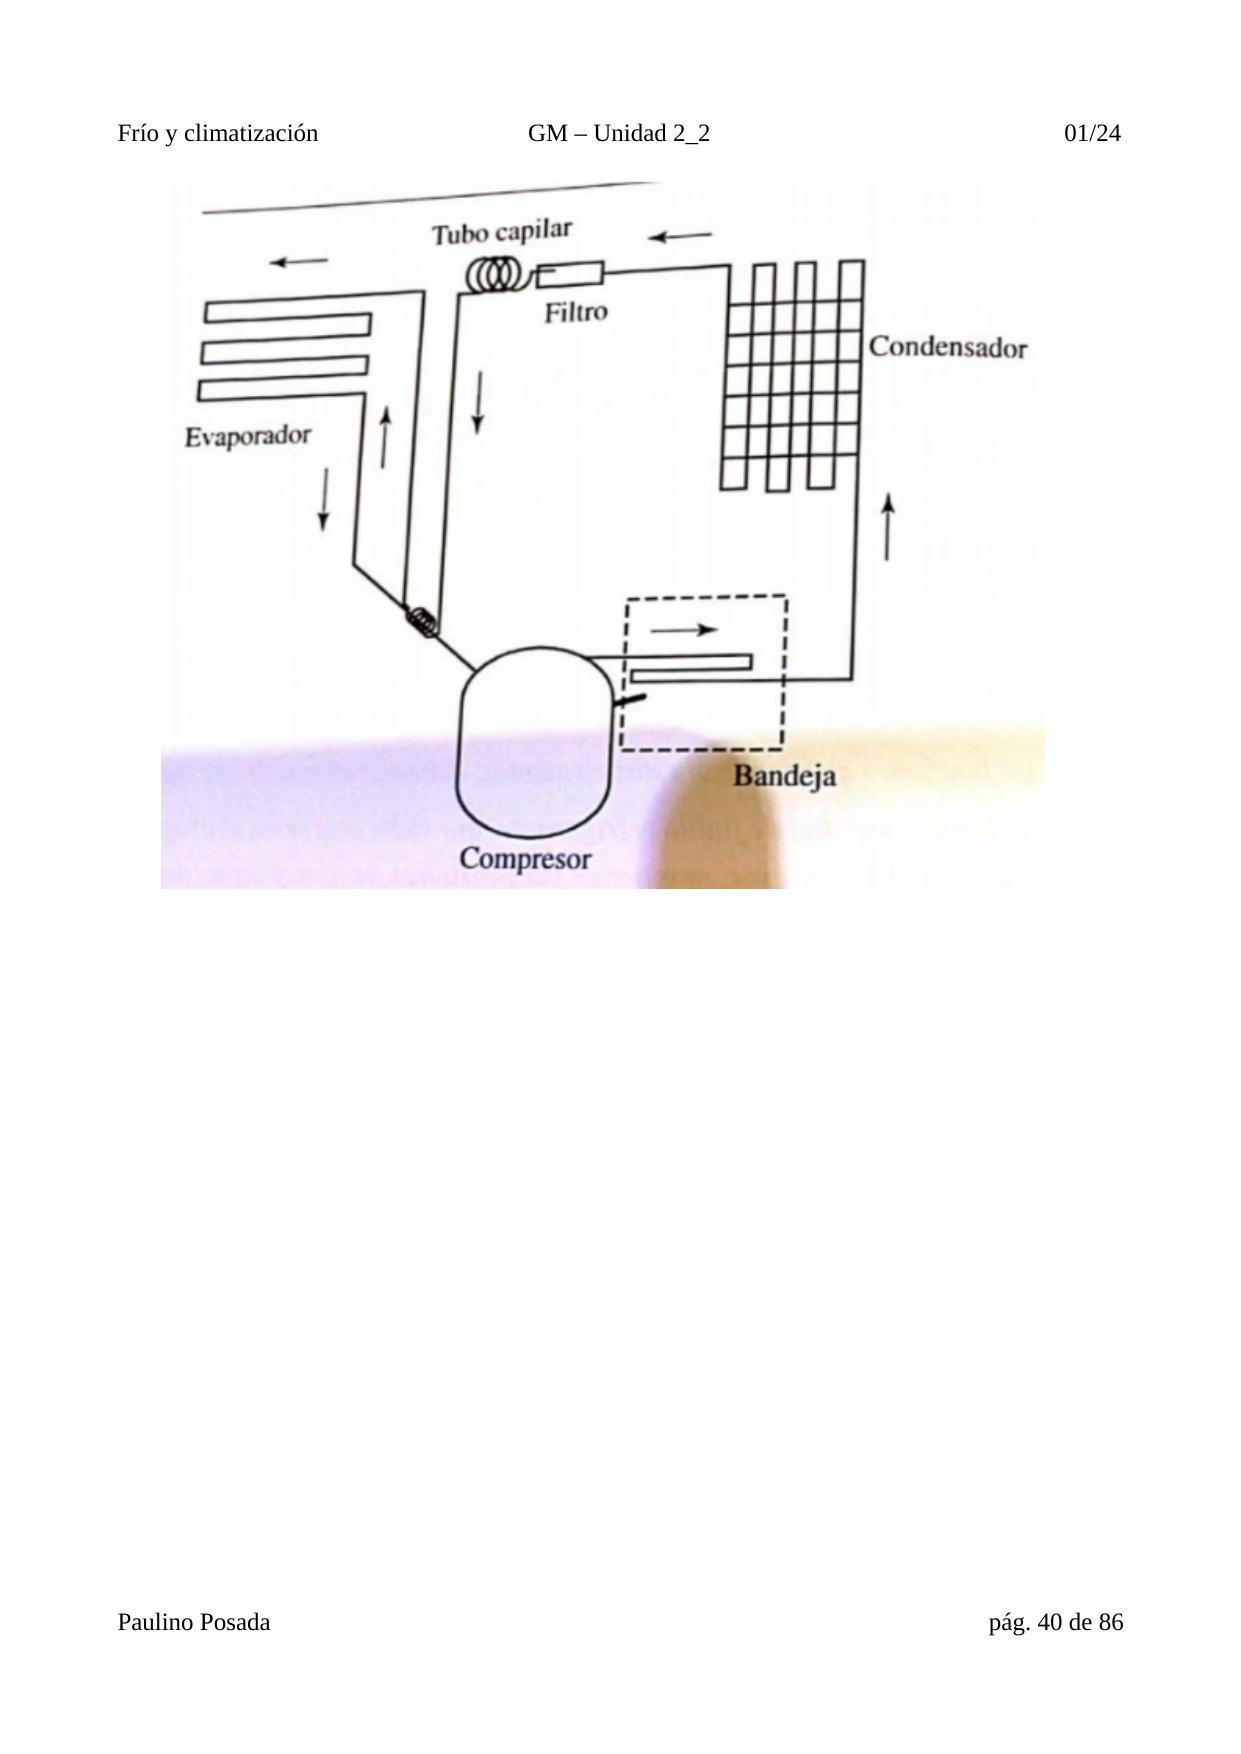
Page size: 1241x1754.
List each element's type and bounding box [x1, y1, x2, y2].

picture [161, 176, 1080, 889]
